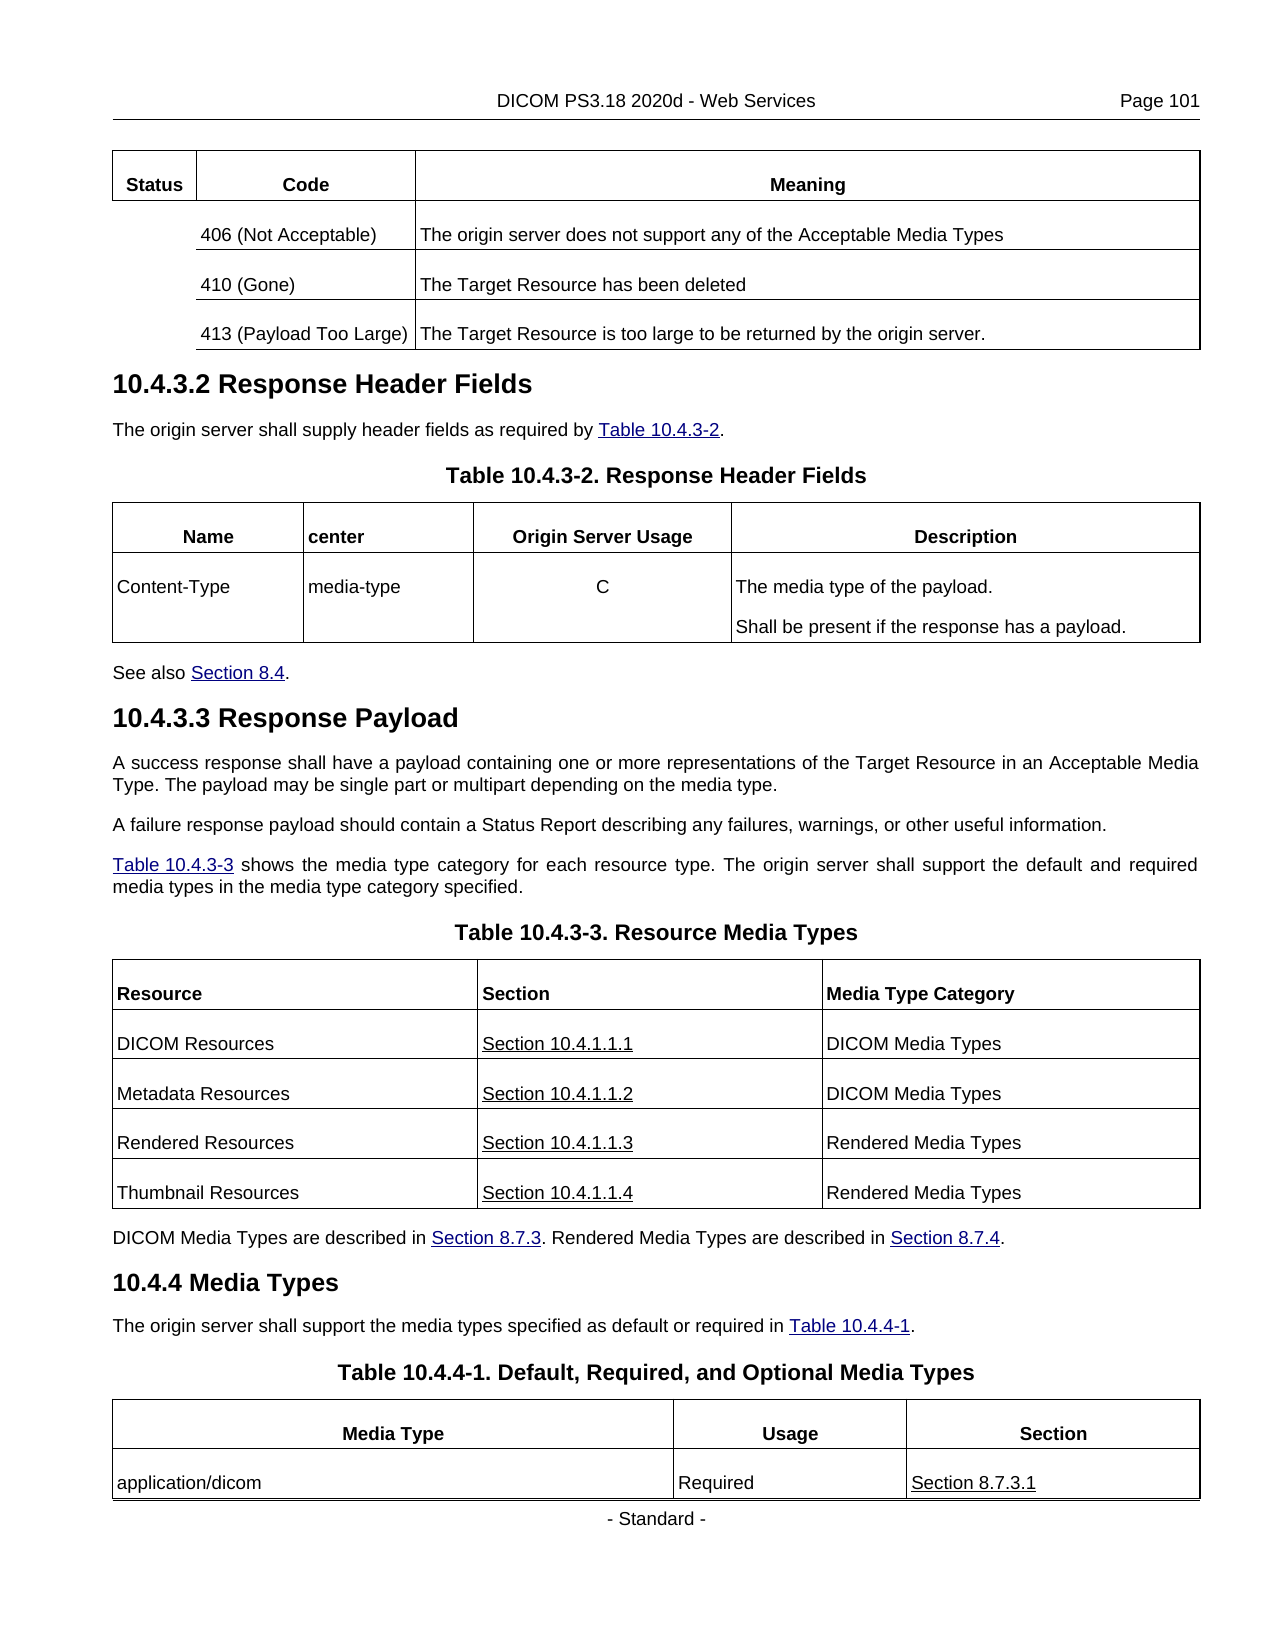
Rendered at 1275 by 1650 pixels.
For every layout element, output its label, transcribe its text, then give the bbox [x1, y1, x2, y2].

text 10.4.3.3 Response Payload [112, 702, 1200, 733]
table_header Code [197, 151, 415, 200]
table_cell media-type [304, 553, 473, 642]
table_cell Rendered Resources [113, 1109, 477, 1158]
table_cell Content-Type [113, 553, 303, 642]
table_cell Section 10.4.1.1.1 [478, 1010, 822, 1058]
table_cell 406 (Not Acceptable) [196, 201, 415, 249]
table_header Origin Server Usage [474, 503, 731, 552]
table_header center [304, 503, 473, 552]
text Table 10.4.3-3. Resource Media Types [112, 919, 1200, 945]
text The origin server shall support the media types specified as default or required in Table 10.4.4-1. [112, 1315, 1200, 1337]
table_header Name [113, 503, 303, 552]
text 10.4.3.2 Response Header Fields [112, 368, 1200, 400]
table_cell Required [674, 1449, 906, 1498]
table_header Section [907, 1400, 1199, 1448]
text Table 10.4.4-1. Default, Required, and Optional Media Types [112, 1359, 1200, 1385]
text Table 10.4.3-2. Response Header Fields [112, 463, 1200, 488]
table_cell DICOM Media Types [823, 1059, 1199, 1108]
text A success response shall have a payload containing one or more representations of the Target Resource in an Acceptable Media Type. The payload may be single part or multipart depending on the media type. [112, 752, 1200, 795]
table_cell The Target Resource has been deleted [416, 250, 1199, 299]
table_cell Section 8.7.3.1 [907, 1449, 1199, 1498]
table_cell Section 10.4.1.1.4 [478, 1159, 822, 1207]
text The origin server shall supply header fields as required by Table 10.4.3-2. [112, 418, 1200, 440]
table_cell Rendered Media Types [823, 1109, 1199, 1158]
text DICOM Media Types are described in Section 8.7.3. Rendered Media Types are described in Section 8.7.4. [112, 1227, 1200, 1249]
table_header Description [732, 503, 1199, 552]
text See also Section 8.4. [112, 661, 1200, 683]
table_header Section [478, 960, 822, 1009]
table_cell DICOM Resources [113, 1010, 477, 1058]
table_cell Section 10.4.1.1.2 [478, 1059, 822, 1108]
text 10.4.4 Media Types [112, 1267, 1200, 1296]
table_cell 410 (Gone) [196, 250, 415, 299]
table_cell C [474, 553, 731, 642]
table_header Status [113, 151, 196, 200]
table_cell Metadata Resources [113, 1059, 477, 1108]
table_cell 413 (Payload Too Large) [196, 300, 415, 349]
table_header Media Type Category [823, 960, 1199, 1009]
text A failure response payload should contain a Status Report describing any failures, warnings, or other useful information. [112, 814, 1200, 835]
table_cell Rendered Media Types [823, 1159, 1199, 1207]
table_cell DICOM Media Types [823, 1010, 1199, 1058]
table_header Meaning [416, 151, 1199, 200]
text Table 10.4.3-3 shows the media type category for each resource type. The origin server shall support the default and required media types in the media type category specified. [112, 854, 1200, 897]
table_cell application/dicom [113, 1449, 673, 1498]
table_cell Section 10.4.1.1.3 [478, 1109, 822, 1158]
table_cell Thumbnail Resources [113, 1159, 477, 1207]
table_header Resource [113, 960, 477, 1009]
table_header Usage [674, 1400, 906, 1448]
table_cell The origin server does not support any of the Acceptable Media Types [416, 201, 1199, 249]
table_cell The Target Resource is too large to be returned by the origin server. [416, 300, 1199, 349]
table_cell The media type of the payload. Shall be present if the response has a payload. [732, 553, 1199, 642]
table_header Media Type [113, 1400, 673, 1448]
